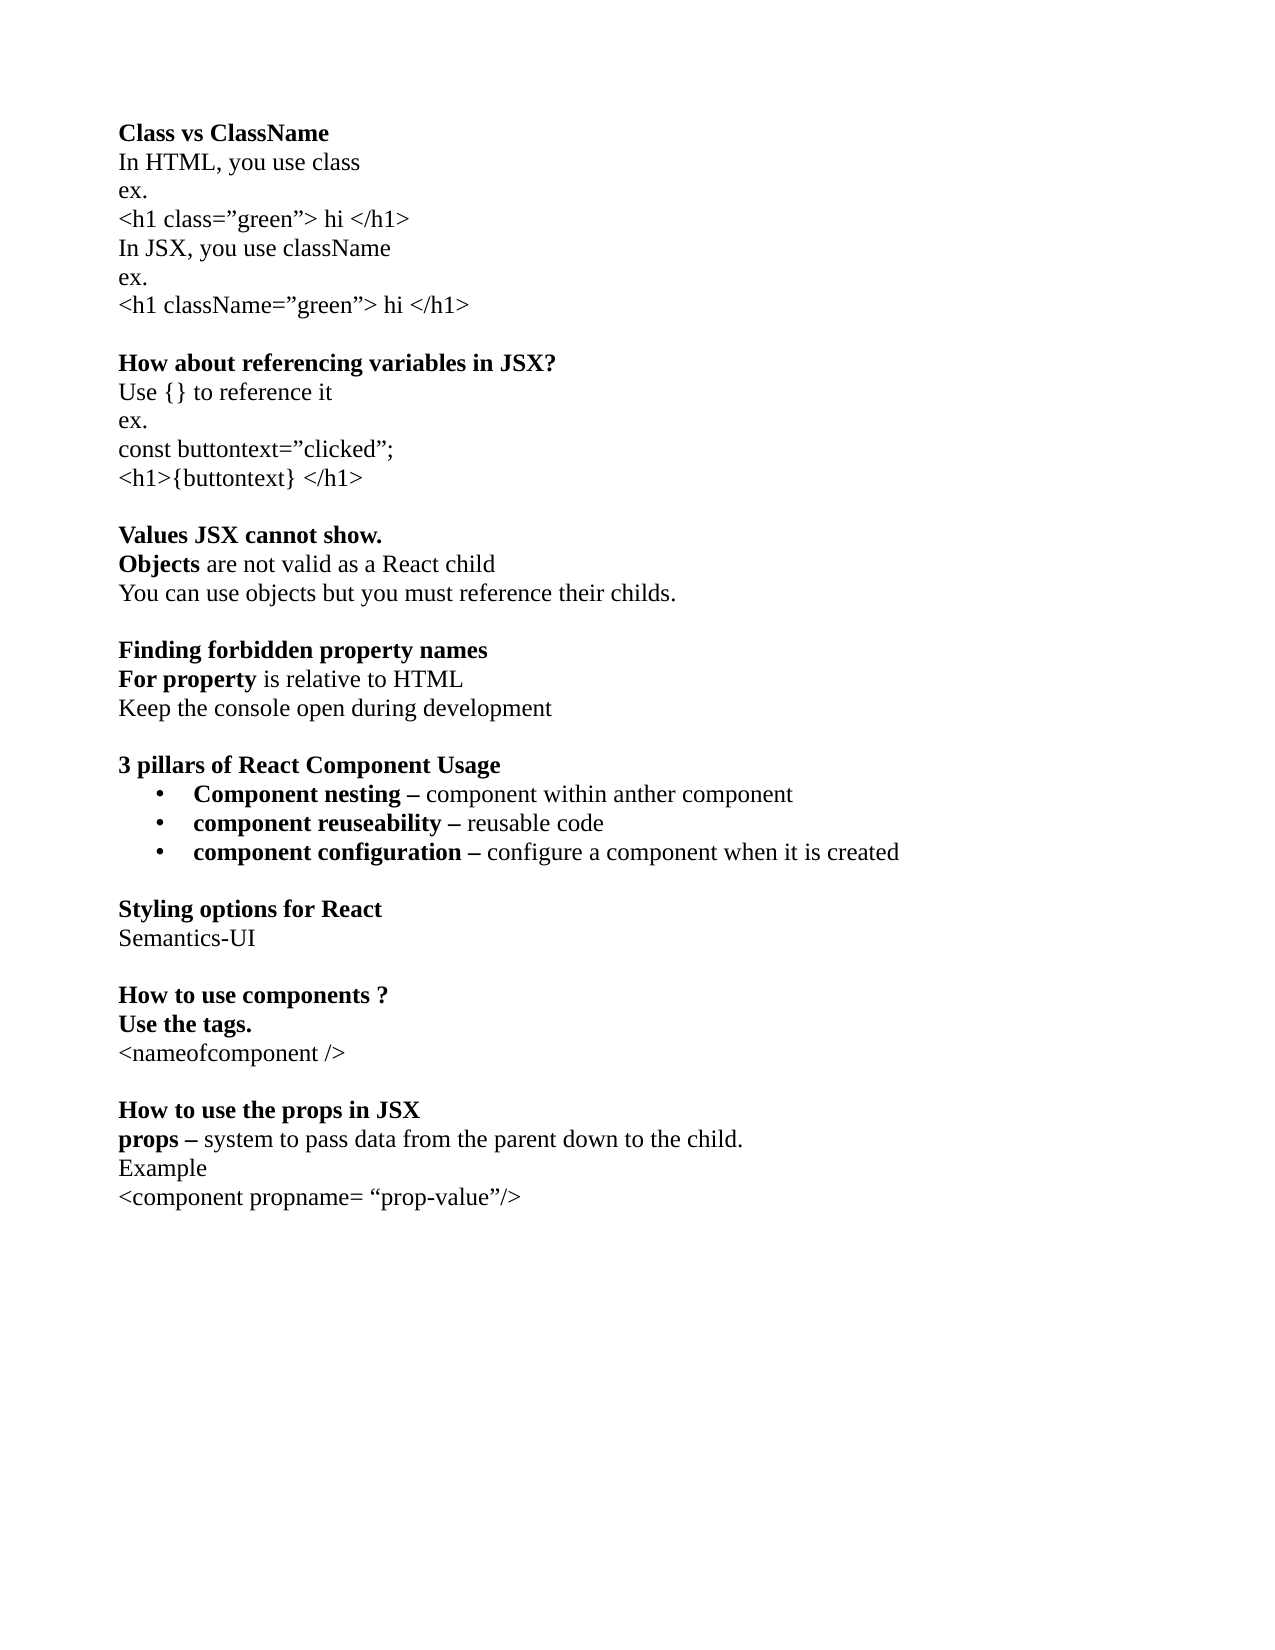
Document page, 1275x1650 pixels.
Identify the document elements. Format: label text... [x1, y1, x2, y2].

text <nameofcomponent /> [118, 1038, 1157, 1067]
text Values JSX cannot show. [118, 521, 1157, 549]
text Example [118, 1153, 1157, 1182]
text ex. [118, 406, 1157, 434]
text Keep the console open during development [118, 693, 1157, 722]
list Component nesting – component within anther component [156, 779, 1157, 808]
text Styling options for React [118, 894, 1157, 923]
text How about referencing variables in JSX? [118, 348, 1157, 377]
text 3 pillars of React Component Usage [118, 751, 1157, 779]
text <h1 className=”green”> hi </h1> [118, 291, 1157, 319]
text Use {} to reference it [118, 377, 1157, 406]
text <h1>{buttontext} </h1> [118, 463, 1157, 492]
text <h1 class=”green”> hi </h1> [118, 204, 1157, 233]
text You can use objects but you must reference their childs. [118, 578, 1157, 607]
text props – system to pass data from the parent down to the child. [118, 1124, 1157, 1153]
text For property is relative to HTML [118, 664, 1157, 693]
text Finding forbidden property names [118, 636, 1157, 664]
list component reuseability – reusable code [156, 808, 1157, 837]
text Class vs ClassName [118, 118, 1157, 147]
text Objects are not valid as a React child [118, 549, 1157, 578]
text Semantics-UI [118, 923, 1157, 952]
text How to use the props in JSX [118, 1096, 1157, 1124]
text In HTML, you use class [118, 147, 1157, 176]
text ex. [118, 176, 1157, 204]
text ex. [118, 262, 1157, 291]
text <component propname= “prop-value”/> [118, 1182, 1157, 1211]
text const buttontext=”clicked”; [118, 434, 1157, 463]
text In JSX, you use className [118, 233, 1157, 262]
text Use the tags. [118, 1009, 1157, 1038]
text How to use components ? [118, 981, 1157, 1009]
list component configuration – configure a component when it is created [156, 837, 1157, 866]
